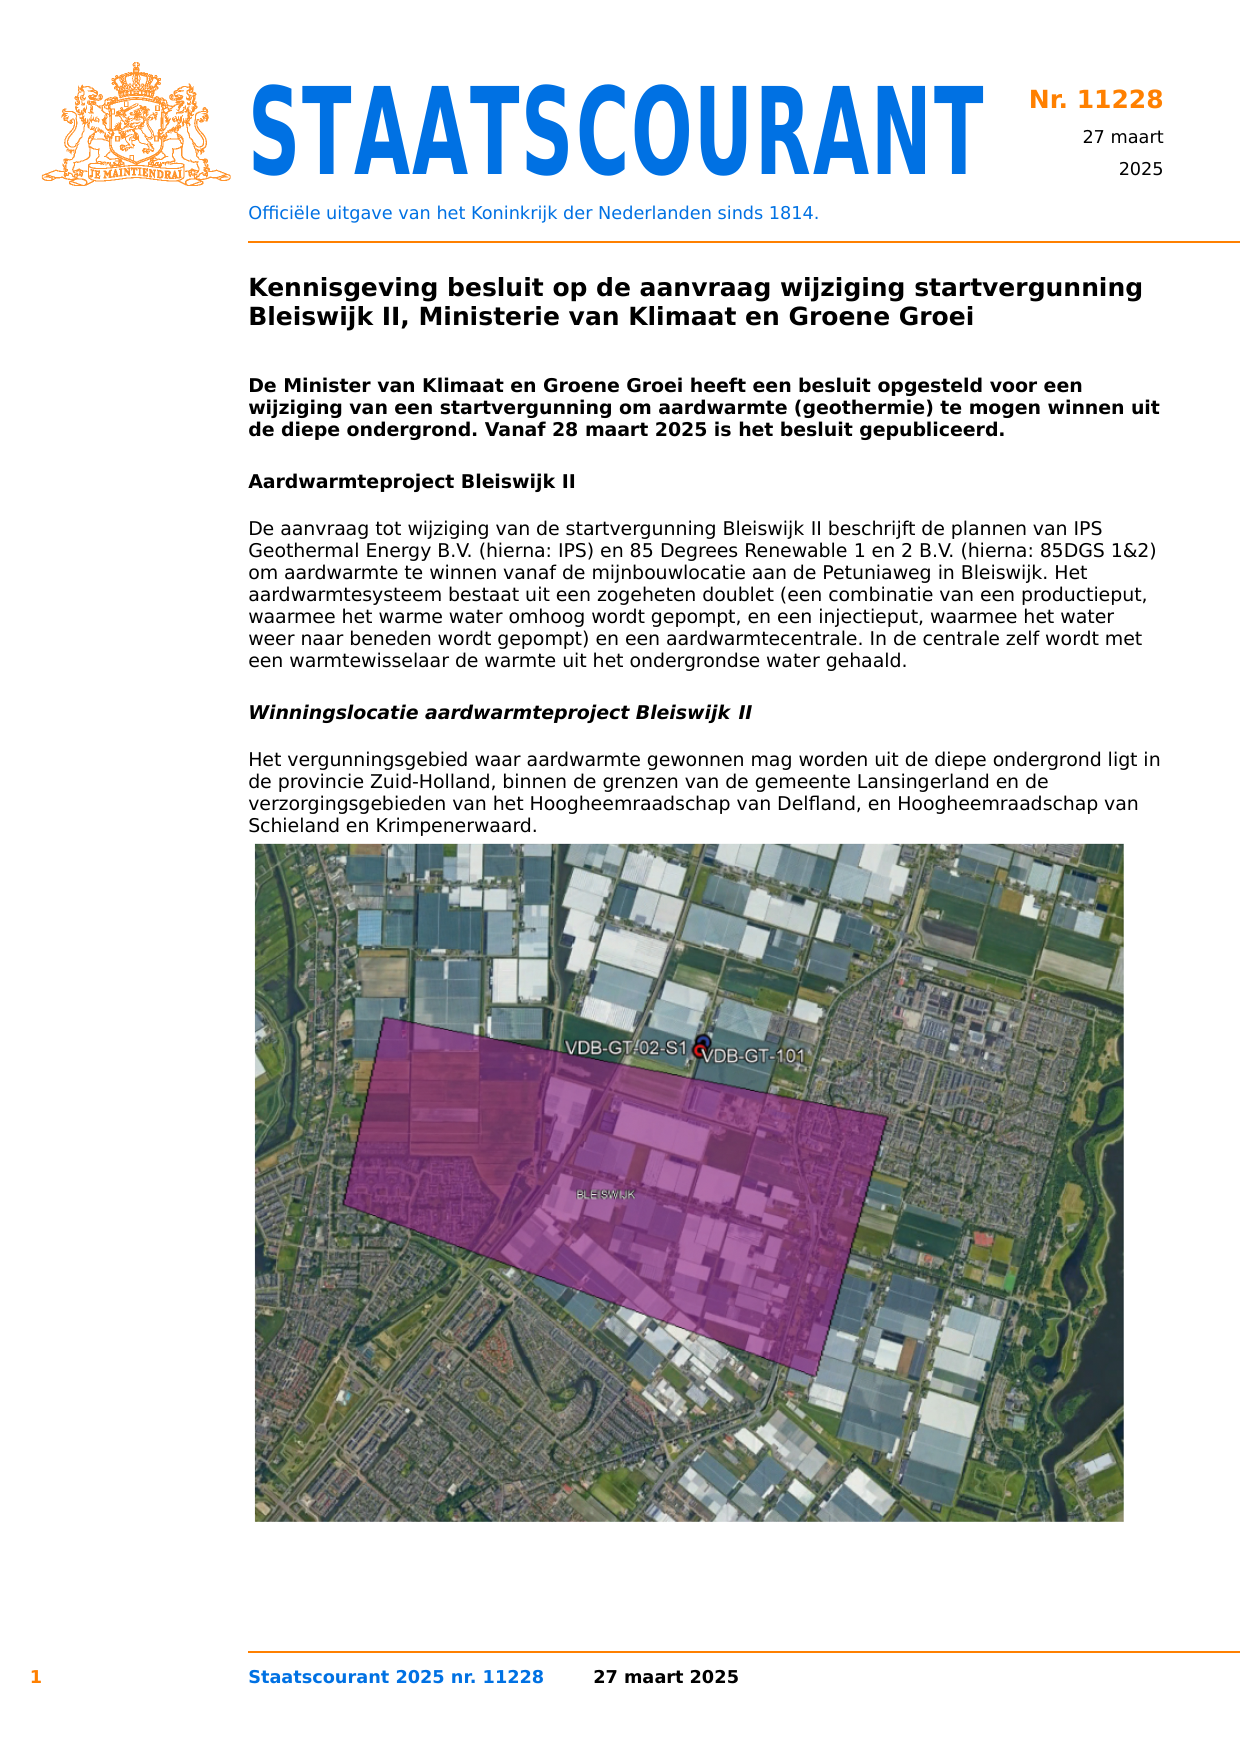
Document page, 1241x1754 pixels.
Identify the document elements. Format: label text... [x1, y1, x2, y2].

table_cell 2025 [998, 153, 1240, 203]
text De aanvraag tot wijziging van de startvergunning Bleiswijk II beschrijft de plannen van IPS Geothermal Energy B.V. (hierna: IPS) en 85 Degrees Renewable 1 en 2 B.V. (hierna: 85DGS 1&2) om aardwarmte te winnen vanaf de mijnbouwlocatie aan de Petuniaweg in Bleiswijk. Het aardwarmtesysteem bestaat uit een zogeheten doublet (een combinatie van een productieput, waarmee het warme water omhoog wordt gepompt, en een injectieput, waarmee het water weer naar beneden wordt gepompt) en een aardwarmtecentrale. In de centrale zelf wordt met een warmtewisselaar de warmte uit het ondergrondse water gehaald. [248, 518, 1163, 672]
text De Minister van Klimaat en Groene Groei heeft een besluit opgesteld voor een wijziging van een startvergunning om aardwarmte (geothermie) te mogen winnen uit de diepe ondergrond. Vanaf 28 maart 2025 is het besluit gepubliceerd. [248, 375, 1163, 441]
picture [41, 62, 231, 186]
table_header [25, 62, 248, 241]
text Het vergunningsgebied waar aardwarmte gewonnen mag worden uit de diepe ondergrond ligt in de provincie Zuid-Holland, binnen de grenzen van de gemeente Lansingerland en de verzorgingsgebieden van het Hoogheemraadschap van Delfland, en Hoogheemraadschap van Schieland en Krimpenerwaard. [248, 749, 1163, 1534]
table_cell Officiële uitgave van het Koninkrijk der Nederlanden sinds 1814. [248, 203, 1240, 241]
subtitle Winningslocatie aardwarmteproject Bleiswijk II [248, 702, 1163, 724]
subtitle Aardwarmteproject Bleiswijk II [248, 471, 1163, 493]
table_cell 27 maart [998, 121, 1240, 153]
picture [248, 836, 1134, 1534]
table_header STAATSCOURANT [248, 62, 998, 203]
table_header Nr. 11228 [998, 62, 1240, 121]
subtitle Kennisgeving besluit op de aanvraag wijziging startvergunning Bleiswijk II, Ministerie van Klimaat en Groene Groei [248, 273, 1163, 331]
